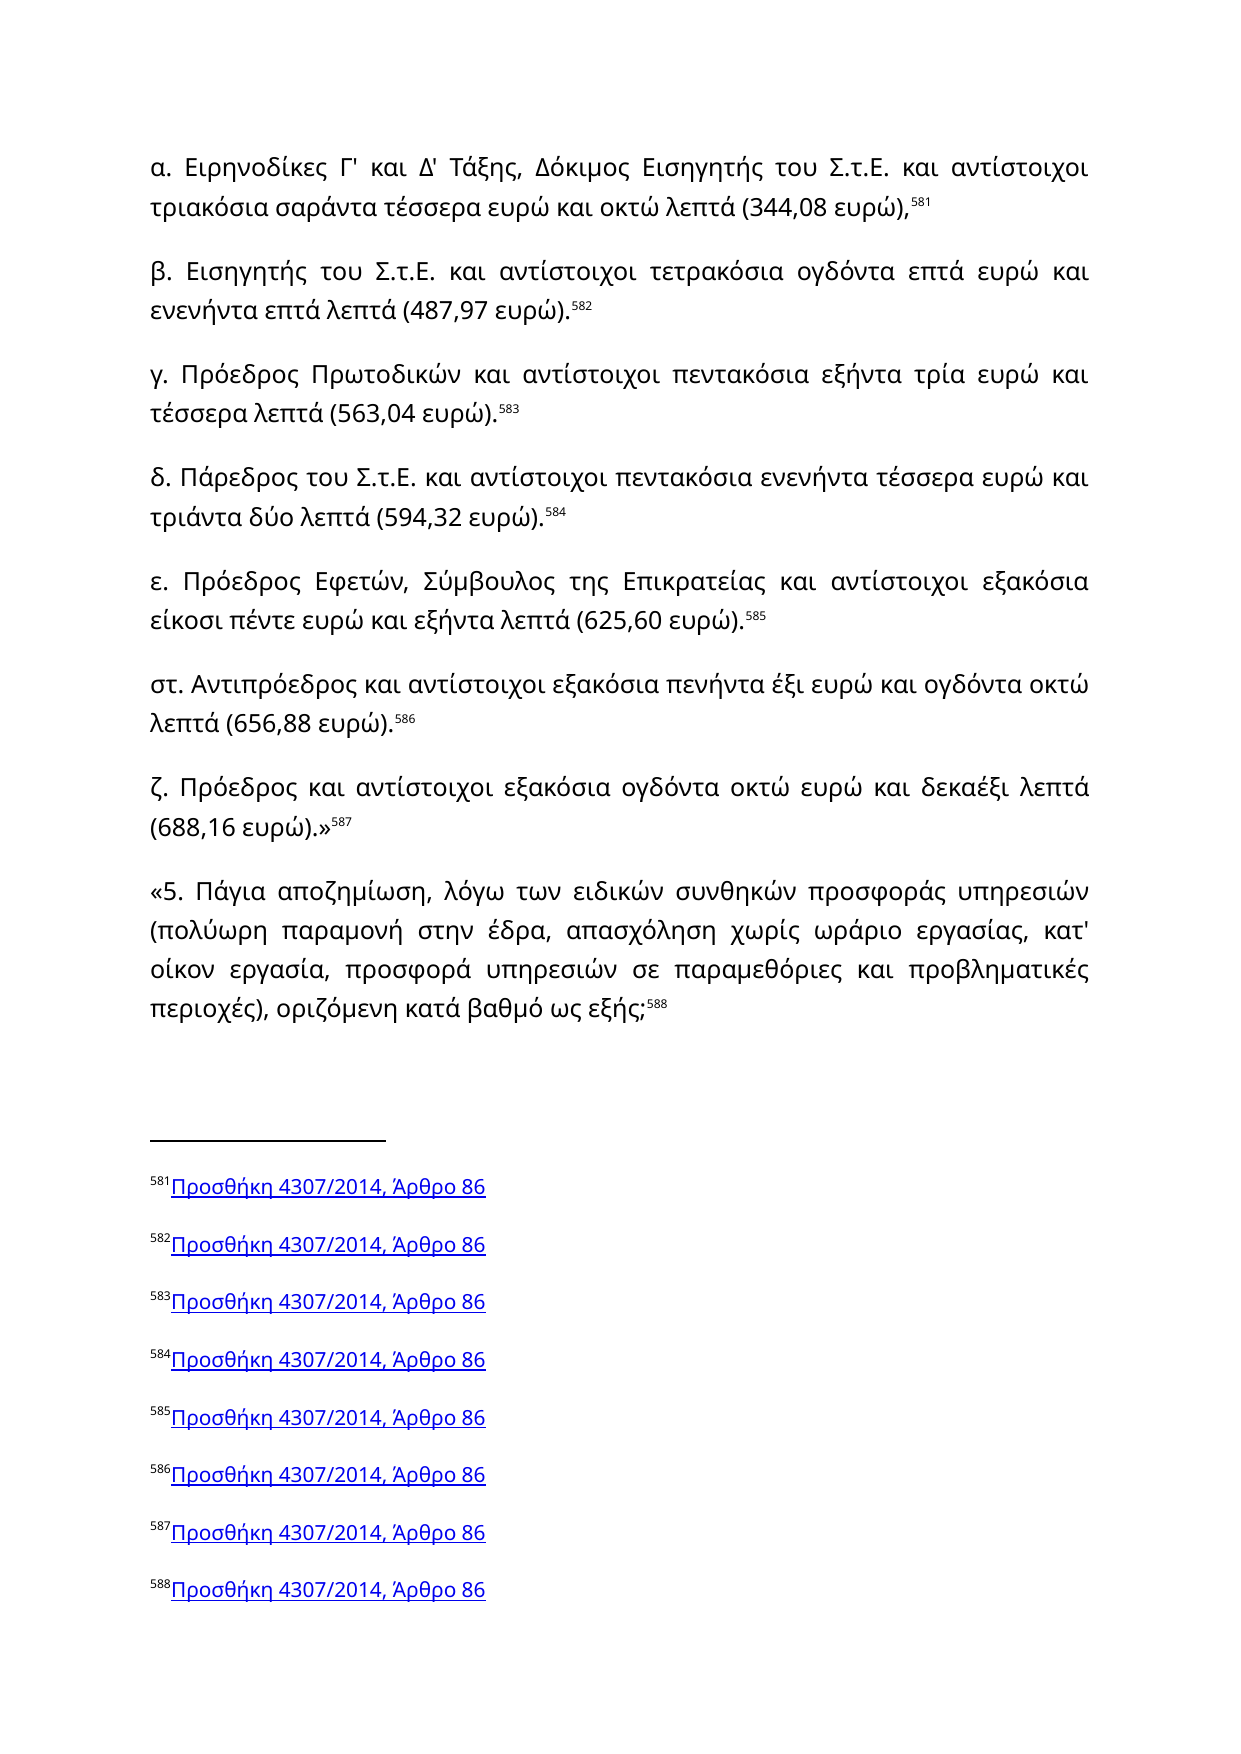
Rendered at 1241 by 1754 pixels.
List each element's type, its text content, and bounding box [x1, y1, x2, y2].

text Προσθήκη 4307/2014, Άρθρο 86 [150, 1576, 1090, 1604]
text Προσθήκη 4307/2014, Άρθρο 86 [150, 1287, 1090, 1316]
text Προσθήκη 4307/2014, Άρθρο 86 [150, 1345, 1090, 1373]
text «5. Πάγια αποζημίωση, λόγω των ειδικών συνθηκών προσφοράς υπηρεσιών (πολύωρη παραμονή στην έδρα, απασχόληση χωρίς ωράριο εργασίας, κατ' οίκον εργασία, προσφορά υπηρεσιών σε παραμεθόριες και προβληματικές περιοχές), οριζόμενη κατά βαθμό ως εξής; [150, 873, 1090, 1025]
text δ. Πάρεδρος του Σ.τ.Ε. και αντίστοιχοι πεντακόσια ενενήντα τέσσερα ευρώ και τριάντα δύο λεπτά (594,32 ευρώ). [150, 460, 1090, 533]
text Προσθήκη 4307/2014, Άρθρο 86 [150, 1403, 1090, 1431]
text α. Ειρηνοδίκες Γ' και Δ' Τάξης, Δόκιμος Εισηγητής του Σ.τ.Ε. και αντίστοιχοι τριακόσια σαράντα τέσσερα ευρώ και οκτώ λεπτά (344,08 ευρώ), [150, 150, 1090, 223]
text β. Εισηγητής του Σ.τ.Ε. και αντίστοιχοι τετρακόσια ογδόντα επτά ευρώ και ενενήντα επτά λεπτά (487,97 ευρώ). [150, 253, 1090, 327]
text Προσθήκη 4307/2014, Άρθρο 86 [150, 1172, 1090, 1201]
text γ. Πρόεδρος Πρωτοδικών και αντίστοιχοι πεντακόσια εξήντα τρία ευρώ και τέσσερα λεπτά (563,04 ευρώ). [150, 357, 1090, 430]
text ζ. Πρόεδρος και αντίστοιχοι εξακόσια ογδόντα οκτώ ευρώ και δεκαέξι λεπτά (688,16 ευρώ).» [150, 770, 1090, 843]
text στ. Αντιπρόεδρος και αντίστοιχοι εξακόσια πενήντα έξι ευρώ και ογδόντα οκτώ λεπτά (656,88 ευρώ). [150, 667, 1090, 740]
text Προσθήκη 4307/2014, Άρθρο 86 [150, 1518, 1090, 1546]
text Προσθήκη 4307/2014, Άρθρο 86 [150, 1230, 1090, 1258]
text ε. Πρόεδρος Εφετών, Σύμβουλος της Επικρατείας και αντίστοιχοι εξακόσια είκοσι πέντε ευρώ και εξήντα λεπτά (625,60 ευρώ). [150, 563, 1090, 637]
text Προσθήκη 4307/2014, Άρθρο 86 [150, 1460, 1090, 1489]
